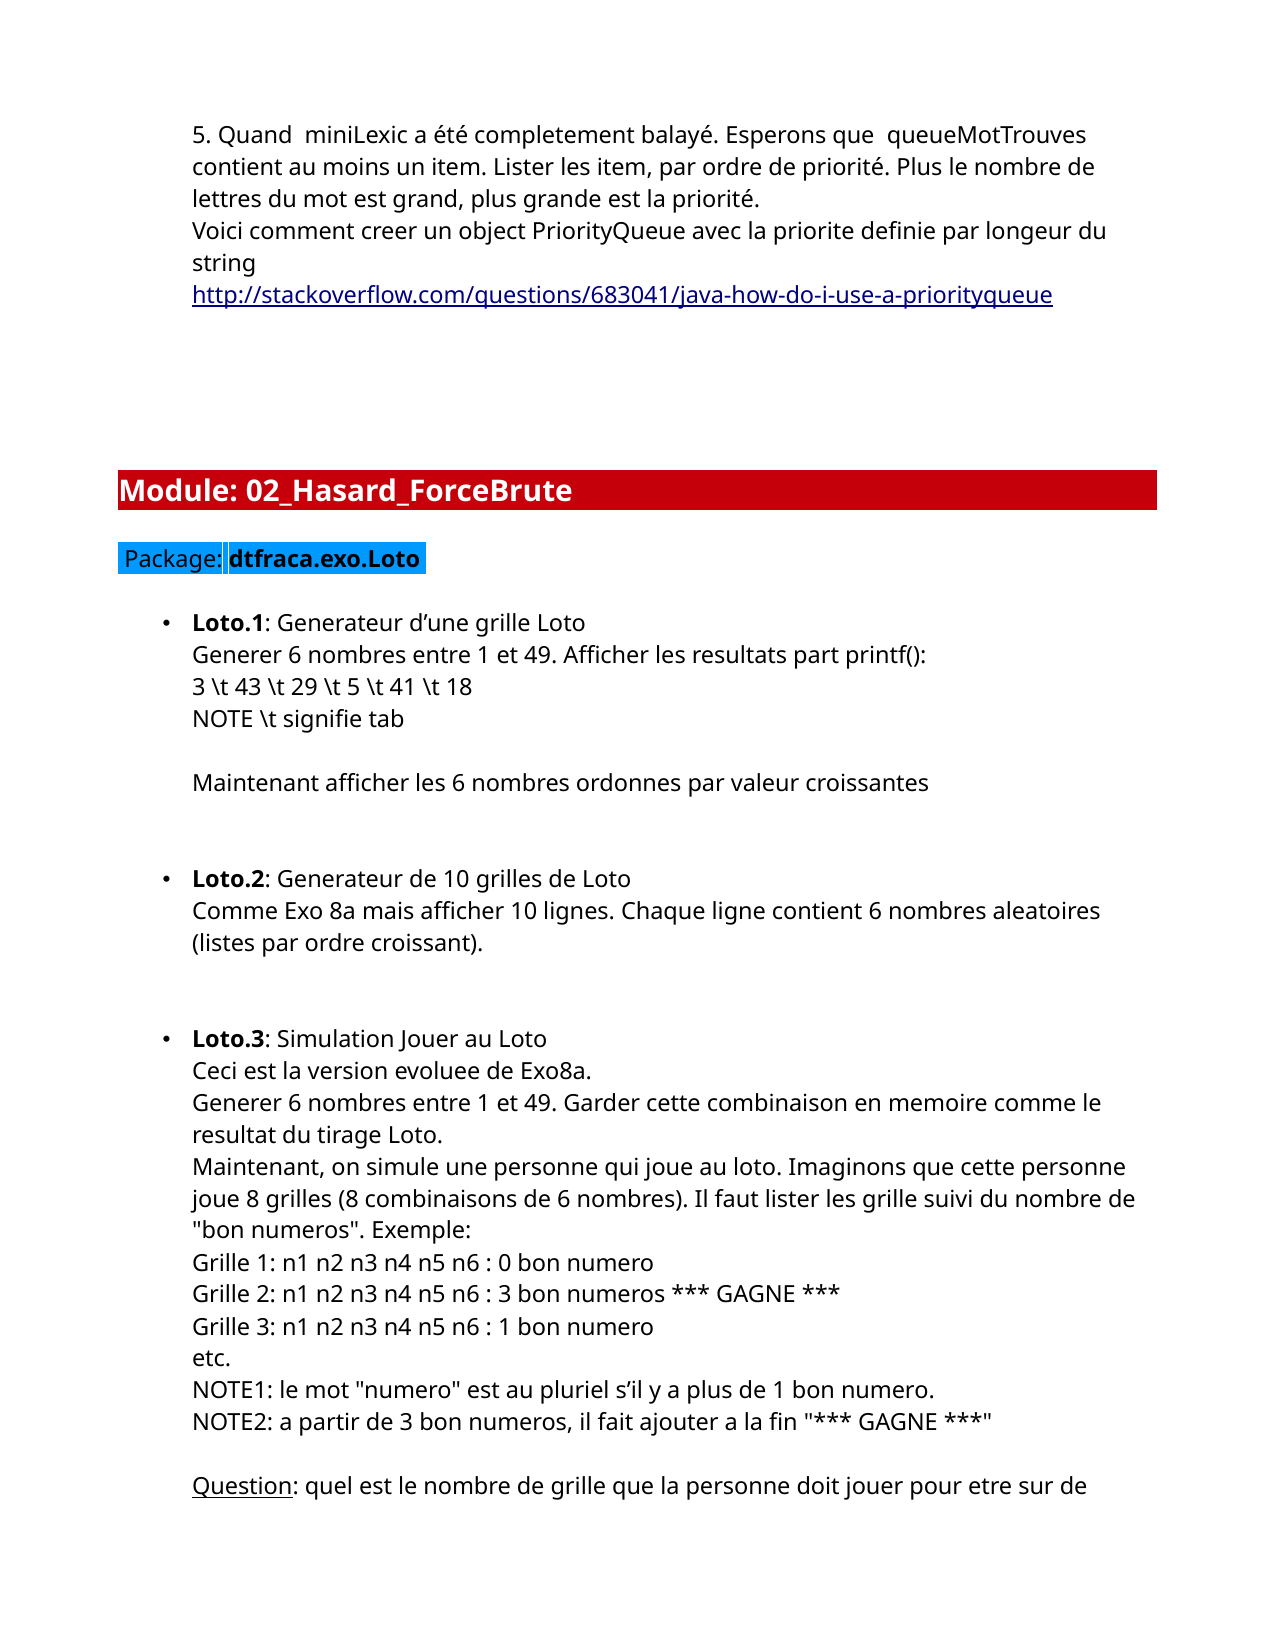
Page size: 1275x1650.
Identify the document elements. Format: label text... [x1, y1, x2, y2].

list Loto.1: Generateur d’une grille Loto Generer 6 nombres entre 1 et 49. Afficher les resultats part printf(): 3 \t 43 \t 29 \t 5 \t 41 \t 18 NOTE \t signifie tab Maintenant afficher les 6 nombres ordonnes par valeur croissantes [162, 606, 1157, 862]
list Loto.2: Generateur de 10 grilles de Loto Comme Exo 8a mais afficher 10 lignes. Chaque ligne contient 6 nombres aleatoires (listes par ordre croissant). [162, 862, 1157, 1022]
list 5. Quand miniLexic a été completement balayé. Esperons que queueMotTrouves contient au moins un item. Lister les item, par ordre de priorité. Plus le nombre de lettres du mot est grand, plus grande est la priorité. Voici comment creer un object PriorityQueue avec la priorite definie par longeur du string http://stackoverflow.com/questions/683041/java-how-do-i-use-a-priorityqueue [162, 118, 1157, 342]
list Loto.3: Simulation Jouer au Loto Ceci est la version evoluee de Exo8a. Generer 6 nombres entre 1 et 49. Garder cette combinaison en memoire comme le resultat du tirage Loto. Maintenant, on simule une personne qui joue au loto. Imaginons que cette personne joue 8 grilles (8 combinaisons de 6 nombres). Il faut lister les grille suivi du nombre de "bon numeros". Exemple: Grille 1: n1 n2 n3 n4 n5 n6 : 0 bon numero Grille 2: n1 n2 n3 n4 n5 n6 : 3 bon numeros *** GAGNE *** Grille 3: n1 n2 n3 n4 n5 n6 : 1 bon numero etc. NOTE1: le mot "numero" est au pluriel s’il y a plus de 1 bon numero. NOTE2: a partir de 3 bon numeros, il fait ajouter a la fin "*** GAGNE ***" Question: quel est le nombre de grille que la personne doit jouer pour etre sur de [162, 1022, 1157, 1502]
text Module: 02_Hasard_ForceBrute [118, 470, 1157, 510]
text Package: dtfraca.exo.Loto [118, 542, 1157, 574]
